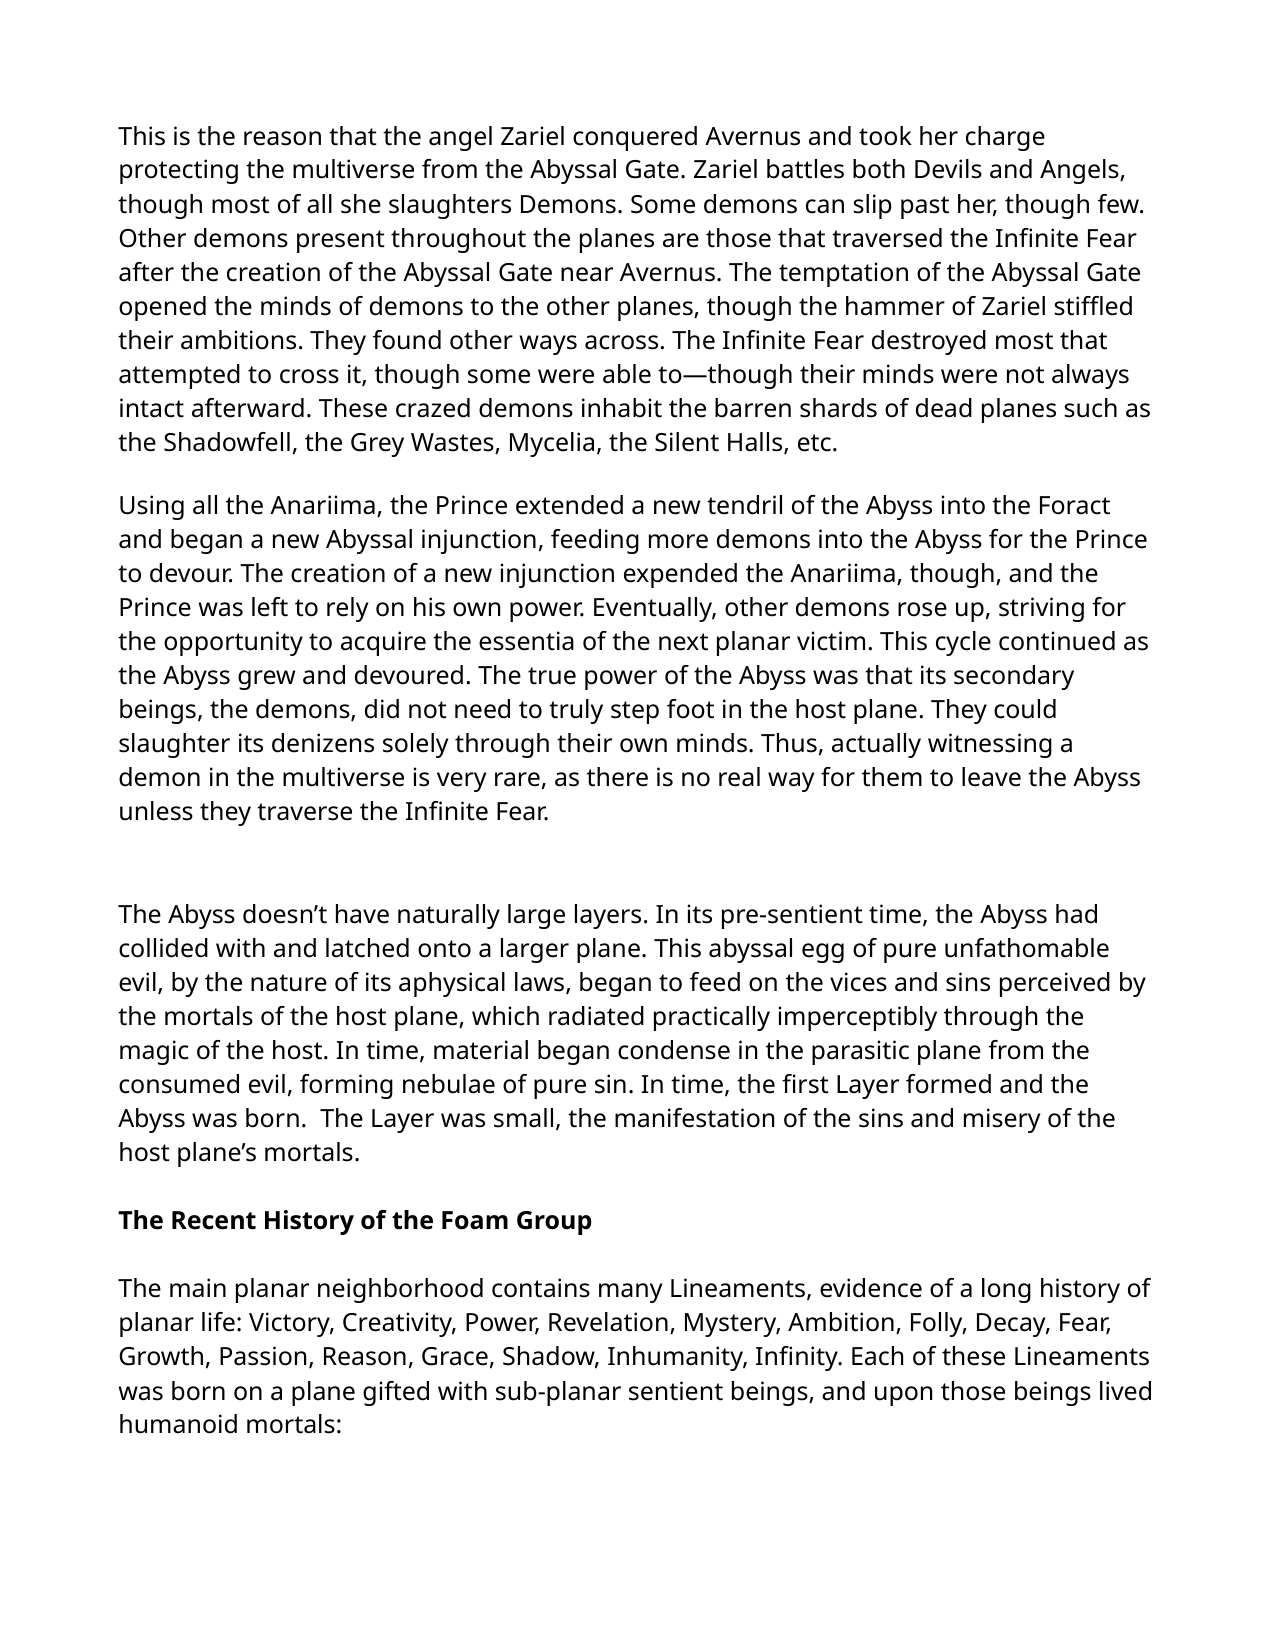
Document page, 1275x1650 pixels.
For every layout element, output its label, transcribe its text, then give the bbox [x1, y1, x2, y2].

text Using all the Anariima, the Prince extended a new tendril of the Abyss into the Foract and began a new Abyssal injunction, feeding more demons into the Abyss for the Prince to devour. The creation of a new injunction expended the Anariima, though, and the Prince was left to rely on his own power. Eventually, other demons rose up, striving for the opportunity to acquire the essentia of the next planar victim. This cycle continued as the Abyss grew and devoured. The true power of the Abyss was that its secondary beings, the demons, did not need to truly step foot in the host plane. They could slaughter its denizens solely through their own minds. Thus, actually witnessing a demon in the multiverse is very rare, as there is no real way for them to leave the Abyss unless they traverse the Infinite Fear. [118, 487, 1157, 828]
text The main planar neighborhood contains many Lineaments, evidence of a long history of planar life: Victory, Creativity, Power, Revelation, Mystery, Ambition, Folly, Decay, Fear, Growth, Passion, Reason, Grace, Shadow, Inhumanity, Infinity. Each of these Lineaments was born on a plane gifted with sub-planar sentient beings, and upon those beings lived humanoid mortals: [118, 1271, 1157, 1441]
text The Abyss doesn’t have naturally large layers. In its pre-sentient time, the Abyss had collided with and latched onto a larger plane. This abyssal egg of pure unfathomable evil, by the nature of its aphysical laws, began to feed on the vices and sins perceived by the mortals of the host plane, which radiated practically imperceptibly through the magic of the host. In time, material began condense in the parasitic plane from the consumed evil, forming nebulae of pure sin. In time, the first Layer formed and the Abyss was born. The Layer was small, the manifestation of the sins and misery of the host plane’s mortals. [118, 896, 1157, 1169]
text The Recent History of the Foam Group [118, 1203, 1157, 1237]
text This is the reason that the angel Zariel conquered Avernus and took her charge protecting the multiverse from the Abyssal Gate. Zariel battles both Devils and Angels, though most of all she slaughters Demons. Some demons can slip past her, though few. Other demons present throughout the planes are those that traversed the Infinite Fear after the creation of the Abyssal Gate near Avernus. The temptation of the Abyssal Gate opened the minds of demons to the other planes, though the hammer of Zariel stiffled their ambitions. They found other ways across. The Infinite Fear destroyed most that attempted to cross it, though some were able to—though their minds were not always intact afterward. These crazed demons inhabit the barren shards of dead planes such as the Shadowfell, the Grey Wastes, Mycelia, the Silent Halls, etc. [118, 118, 1157, 459]
